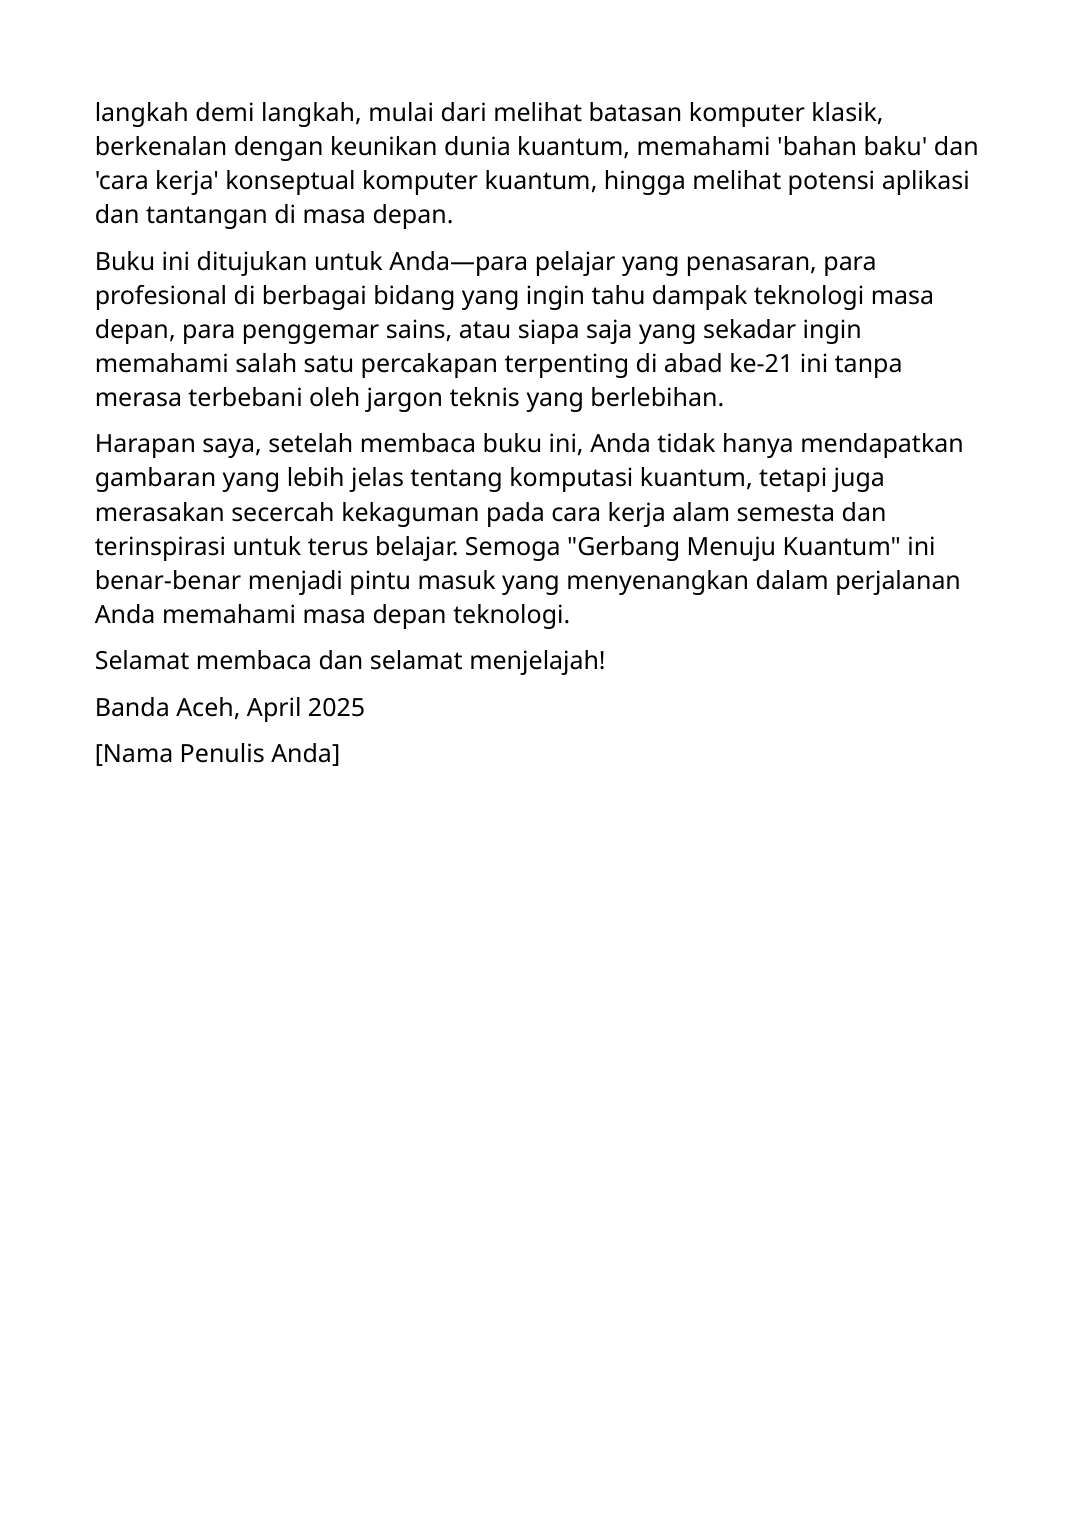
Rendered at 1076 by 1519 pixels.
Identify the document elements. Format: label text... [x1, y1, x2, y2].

text [Nama Penulis Anda] [94, 736, 981, 770]
text Selamat membaca dan selamat menjelajah! [94, 643, 981, 677]
text Banda Aceh, April 2025 [94, 689, 981, 723]
text Harapan saya, setelah membaca buku ini, Anda tidak hanya mendapatkan gambaran yang lebih jelas tentang komputasi kuantum, tetapi juga merasakan secercah kekaguman pada cara kerja alam semesta dan terinspirasi untuk terus belajar. Semoga "Gerbang Menuju Kuantum" ini benar-benar menjadi pintu masuk yang menyenangkan dalam perjalanan Anda memahami masa depan teknologi. [94, 426, 981, 630]
text Buku ini ditujukan untuk Anda—para pelajar yang penasaran, para profesional di berbagai bidang yang ingin tahu dampak teknologi masa depan, para penggemar sains, atau siapa saja yang sekadar ingin memahami salah satu percakapan terpenting di abad ke-21 ini tanpa merasa terbebani oleh jargon teknis yang berlebihan. [94, 243, 981, 413]
text langkah demi langkah, mulai dari melihat batasan komputer klasik, berkenalan dengan keunikan dunia kuantum, memahami 'bahan baku' dan 'cara kerja' konseptual komputer kuantum, hingga melihat potensi aplikasi dan tantangan di masa depan. [94, 94, 981, 231]
